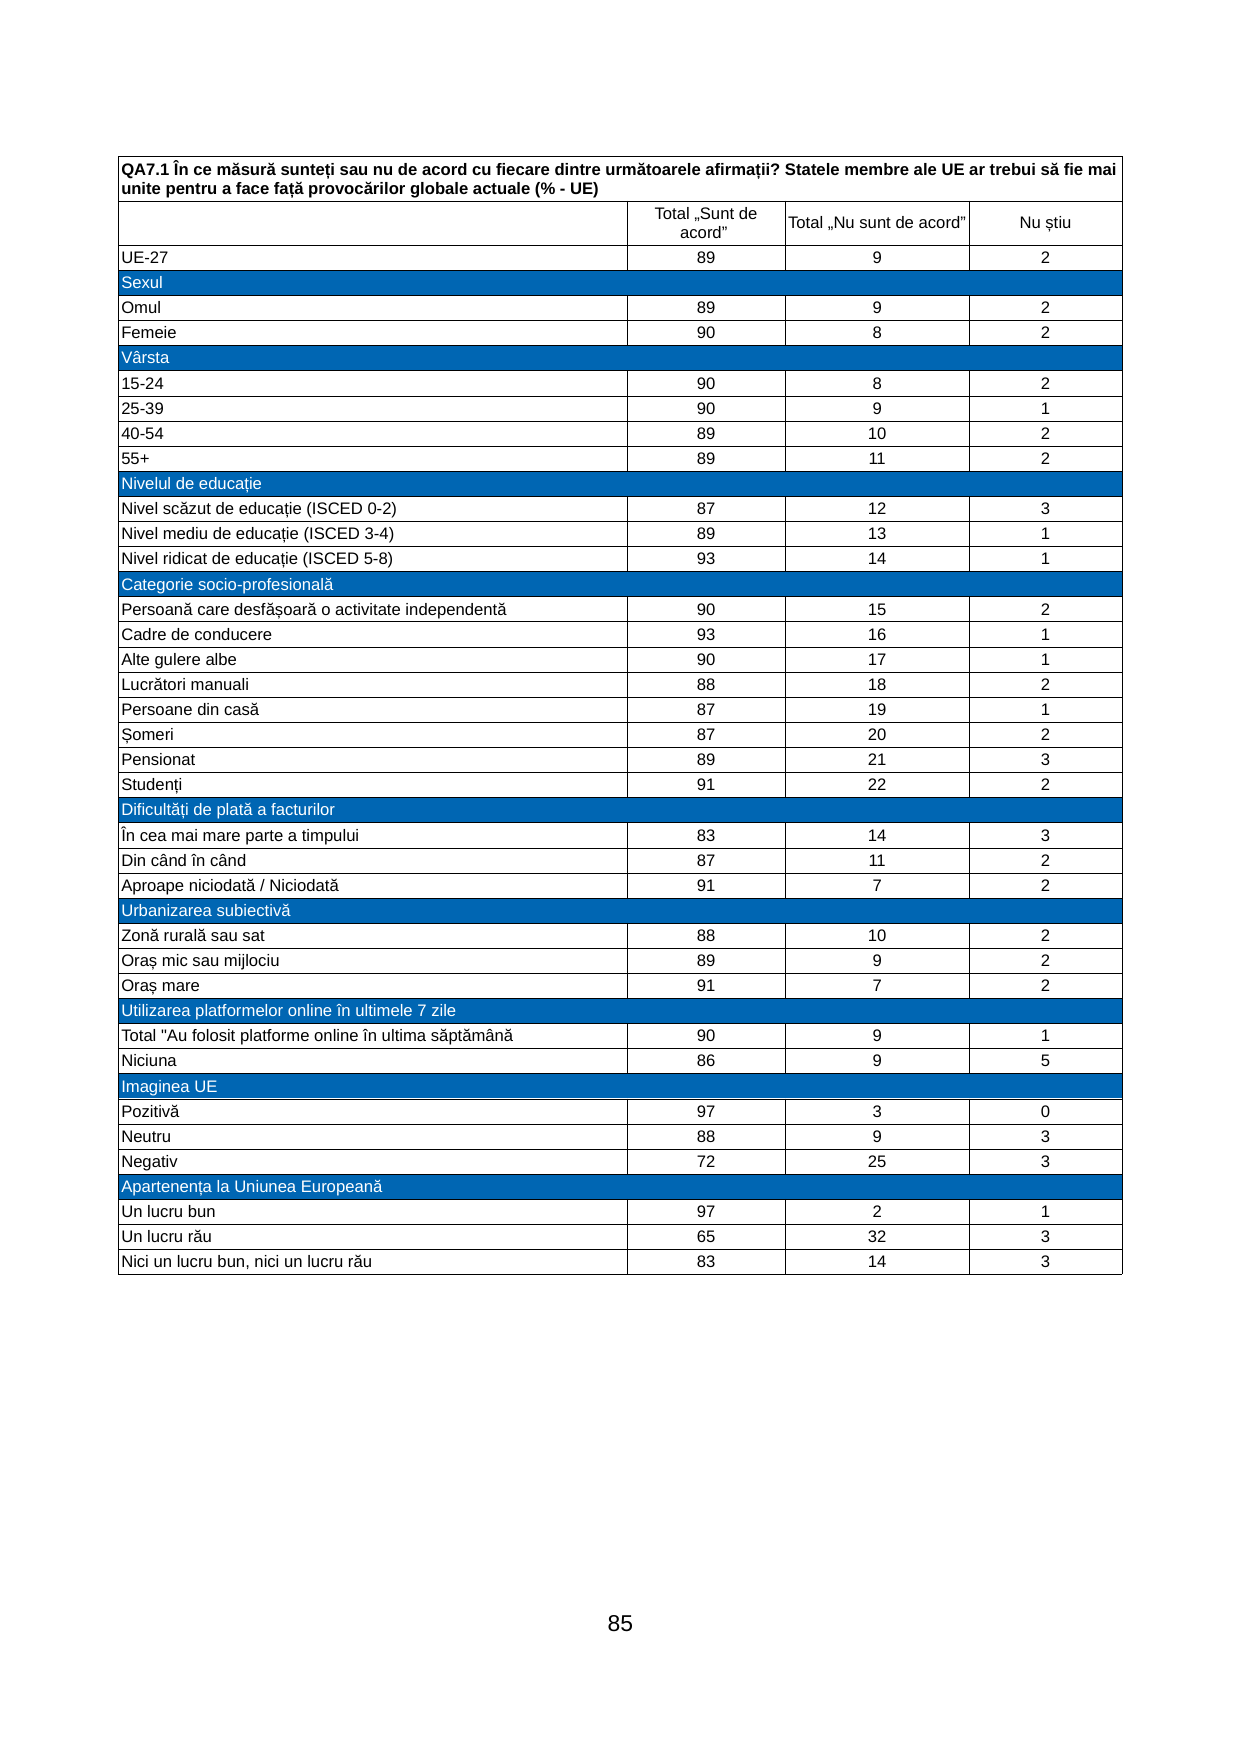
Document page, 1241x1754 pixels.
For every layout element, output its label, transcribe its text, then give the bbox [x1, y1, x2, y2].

table_cell 2 [970, 924, 1122, 948]
table_cell 88 [628, 1125, 785, 1149]
table_cell 13 [786, 522, 969, 546]
table_cell 7 [786, 874, 969, 898]
table_cell 1 [970, 622, 1122, 647]
table_cell 25-39 [119, 397, 627, 421]
table_cell Zonă rurală sau sat [119, 924, 627, 948]
table_cell 2 [970, 949, 1122, 973]
table_cell Nivelul de educație [119, 472, 1122, 496]
table_cell 2 [970, 597, 1122, 621]
table_cell Oraș mic sau mijlociu [119, 949, 627, 973]
table_cell Cadre de conducere [119, 622, 627, 647]
table_cell 8 [786, 321, 969, 345]
table_cell 2 [970, 321, 1122, 345]
table_cell Nici un lucru bun, nici un lucru rău [119, 1250, 627, 1274]
table_cell Studenți [119, 773, 627, 797]
table_cell 2 [970, 773, 1122, 797]
table_cell 3 [970, 748, 1122, 772]
table_cell Aproape niciodată / Niciodată [119, 874, 627, 898]
table_cell 90 [628, 597, 785, 621]
table_cell Persoană care desfășoară o activitate independentă [119, 597, 627, 621]
table_cell 1 [970, 522, 1122, 546]
table_cell Un lucru rău [119, 1225, 627, 1249]
table_cell 1 [970, 397, 1122, 421]
table_cell Pensionat [119, 748, 627, 772]
table_cell 19 [786, 698, 969, 722]
table_cell 17 [786, 648, 969, 672]
table_cell Utilizarea platformelor online în ultimele 7 zile [119, 999, 1122, 1023]
table_cell 11 [786, 447, 969, 471]
table_cell 1 [970, 698, 1122, 722]
table_cell Total „Nu sunt de acord” [786, 202, 969, 245]
table_cell 89 [628, 422, 785, 446]
table_cell Nivel ridicat de educație (ISCED 5-8) [119, 547, 627, 571]
table_cell 88 [628, 924, 785, 948]
table_cell Negativ [119, 1150, 627, 1174]
table_cell Dificultăți de plată a facturilor [119, 798, 1122, 822]
table_cell 11 [786, 849, 969, 872]
table_cell Pozitivă [119, 1100, 627, 1123]
table_cell Femeie [119, 321, 627, 345]
table_cell Nivel scăzut de educație (ISCED 0-2) [119, 497, 627, 521]
table_cell 93 [628, 622, 785, 647]
table_cell 12 [786, 497, 969, 521]
table_cell Alte gulere albe [119, 648, 627, 672]
table_cell 72 [628, 1150, 785, 1174]
table_cell 3 [970, 1225, 1122, 1249]
table_cell 32 [786, 1225, 969, 1249]
table_cell 65 [628, 1225, 785, 1249]
table_cell 14 [786, 1250, 969, 1274]
table_cell 2 [970, 447, 1122, 471]
table_cell 0 [970, 1100, 1122, 1123]
table_cell Oraș mare [119, 974, 627, 998]
table_cell 9 [786, 1024, 969, 1048]
table_cell 2 [970, 974, 1122, 998]
table_cell 2 [970, 874, 1122, 898]
table_cell 2 [970, 296, 1122, 320]
table_cell 90 [628, 648, 785, 672]
table_cell 90 [628, 1024, 785, 1048]
table_cell 2 [970, 723, 1122, 747]
table_cell 9 [786, 1125, 969, 1149]
table_cell 40-54 [119, 422, 627, 446]
table_cell 89 [628, 949, 785, 973]
table_cell 10 [786, 422, 969, 446]
table_cell 90 [628, 321, 785, 345]
table_cell 89 [628, 296, 785, 320]
table_cell 25 [786, 1150, 969, 1174]
table_cell 3 [970, 1150, 1122, 1174]
table_cell 8 [786, 371, 969, 396]
table_cell 89 [628, 522, 785, 546]
table_cell 87 [628, 723, 785, 747]
table_cell 2 [970, 673, 1122, 697]
table_cell 20 [786, 723, 969, 747]
table_cell Vârsta [119, 346, 1122, 370]
table_cell 9 [786, 296, 969, 320]
table_cell 15-24 [119, 371, 627, 396]
table_cell 14 [786, 823, 969, 847]
table_header QA7.1 În ce măsură sunteți sau nu de acord cu fiecare dintre următoarele afirmații? Statele membre ale UE ar trebui să fie mai unite pentru a face față provocărilor globale actuale (% - UE) [119, 157, 1122, 201]
table_cell 91 [628, 974, 785, 998]
table_cell 91 [628, 773, 785, 797]
table_cell 89 [628, 748, 785, 772]
table_cell 55+ [119, 447, 627, 471]
table_cell 83 [628, 823, 785, 847]
table_cell 14 [786, 547, 969, 571]
table_cell Neutru [119, 1125, 627, 1149]
table_cell 89 [628, 246, 785, 270]
table_cell 2 [970, 849, 1122, 872]
table_cell Imaginea UE [119, 1074, 1122, 1098]
table_cell 16 [786, 622, 969, 647]
table_cell 87 [628, 497, 785, 521]
table_cell 22 [786, 773, 969, 797]
table_cell 1 [970, 1024, 1122, 1048]
table_cell 3 [970, 1250, 1122, 1274]
table_cell 9 [786, 246, 969, 270]
table_cell 86 [628, 1049, 785, 1073]
table_cell Un lucru bun [119, 1200, 627, 1224]
table_cell 87 [628, 849, 785, 872]
table_cell Total "Au folosit platforme online în ultima săptămână [119, 1024, 627, 1048]
table_cell 83 [628, 1250, 785, 1274]
table_cell 3 [786, 1100, 969, 1123]
table_cell 2 [786, 1200, 969, 1224]
table_cell 88 [628, 673, 785, 697]
table_cell 2 [970, 371, 1122, 396]
table_cell 1 [970, 547, 1122, 571]
table_cell 90 [628, 397, 785, 421]
table_cell Nivel mediu de educație (ISCED 3-4) [119, 522, 627, 546]
table_cell Total „Sunt de acord” [628, 202, 785, 245]
table_cell 91 [628, 874, 785, 898]
table_cell În cea mai mare parte a timpului [119, 823, 627, 847]
table_cell 15 [786, 597, 969, 621]
table_cell 1 [970, 1200, 1122, 1224]
table_cell 9 [786, 1049, 969, 1073]
table_cell 3 [970, 497, 1122, 521]
table_cell 87 [628, 698, 785, 722]
table_cell 93 [628, 547, 785, 571]
table_cell 10 [786, 924, 969, 948]
table_cell Sexul [119, 271, 1122, 295]
table_cell 9 [786, 949, 969, 973]
table_cell 97 [628, 1100, 785, 1123]
table_cell 3 [970, 823, 1122, 847]
table_cell 89 [628, 447, 785, 471]
table_cell Apartenența la Uniunea Europeană [119, 1175, 1122, 1199]
table_cell 97 [628, 1200, 785, 1224]
table_cell [119, 202, 627, 245]
table_cell Din când în când [119, 849, 627, 872]
table_cell UE-27 [119, 246, 627, 270]
table_cell Nu știu [970, 202, 1122, 245]
table_cell 18 [786, 673, 969, 697]
table_cell Omul [119, 296, 627, 320]
table_cell Lucrători manuali [119, 673, 627, 697]
table_cell 1 [970, 648, 1122, 672]
table_cell Categorie socio-profesională [119, 572, 1122, 596]
table_cell 2 [970, 422, 1122, 446]
table_cell 2 [970, 246, 1122, 270]
table_cell Niciuna [119, 1049, 627, 1073]
table_cell 9 [786, 397, 969, 421]
table_cell Persoane din casă [119, 698, 627, 722]
table_cell 3 [970, 1125, 1122, 1149]
table_cell 21 [786, 748, 969, 772]
table_cell 7 [786, 974, 969, 998]
table_cell Urbanizarea subiectivă [119, 899, 1122, 923]
table_cell Șomeri [119, 723, 627, 747]
table_cell 5 [970, 1049, 1122, 1073]
table_cell 90 [628, 371, 785, 396]
